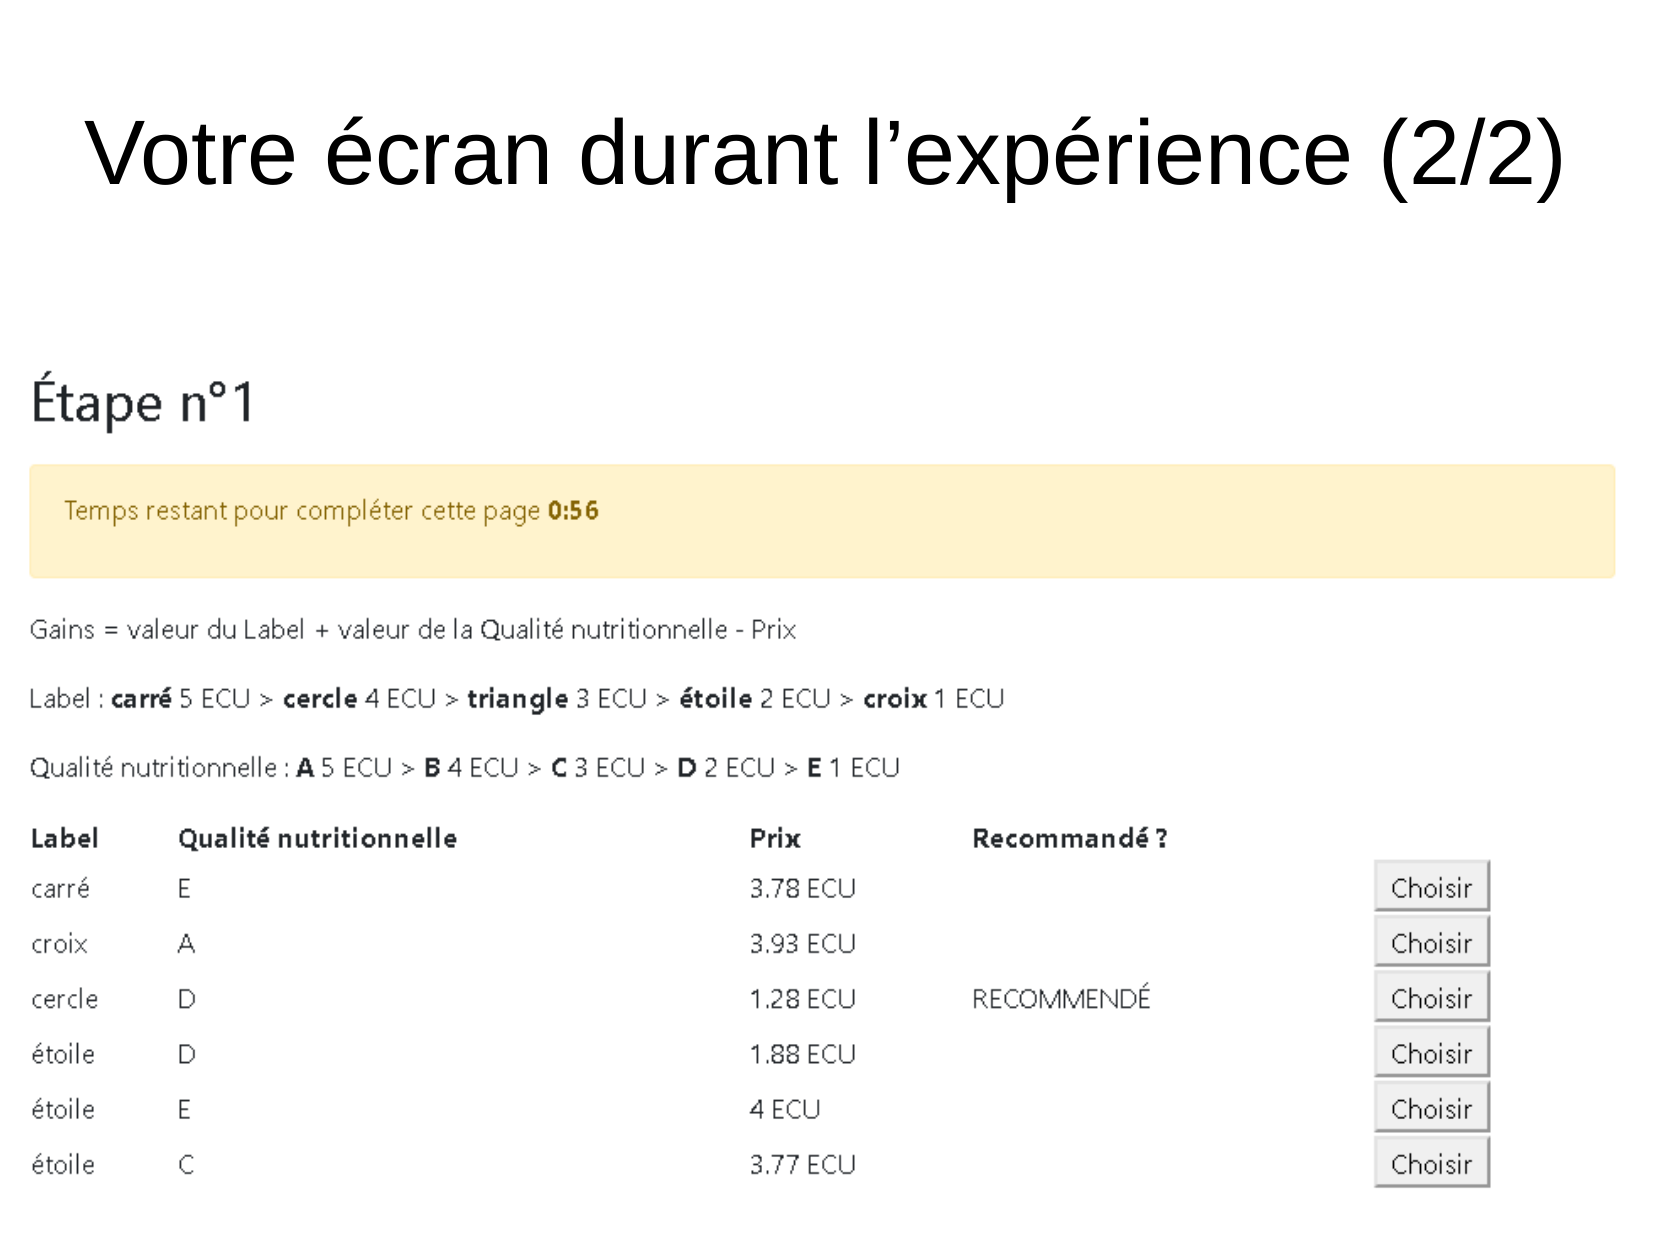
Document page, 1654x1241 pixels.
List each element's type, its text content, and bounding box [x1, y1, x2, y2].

picture [23, 330, 1641, 1214]
title Votre écran durant l’expérience (2/2) [82, 49, 1571, 257]
